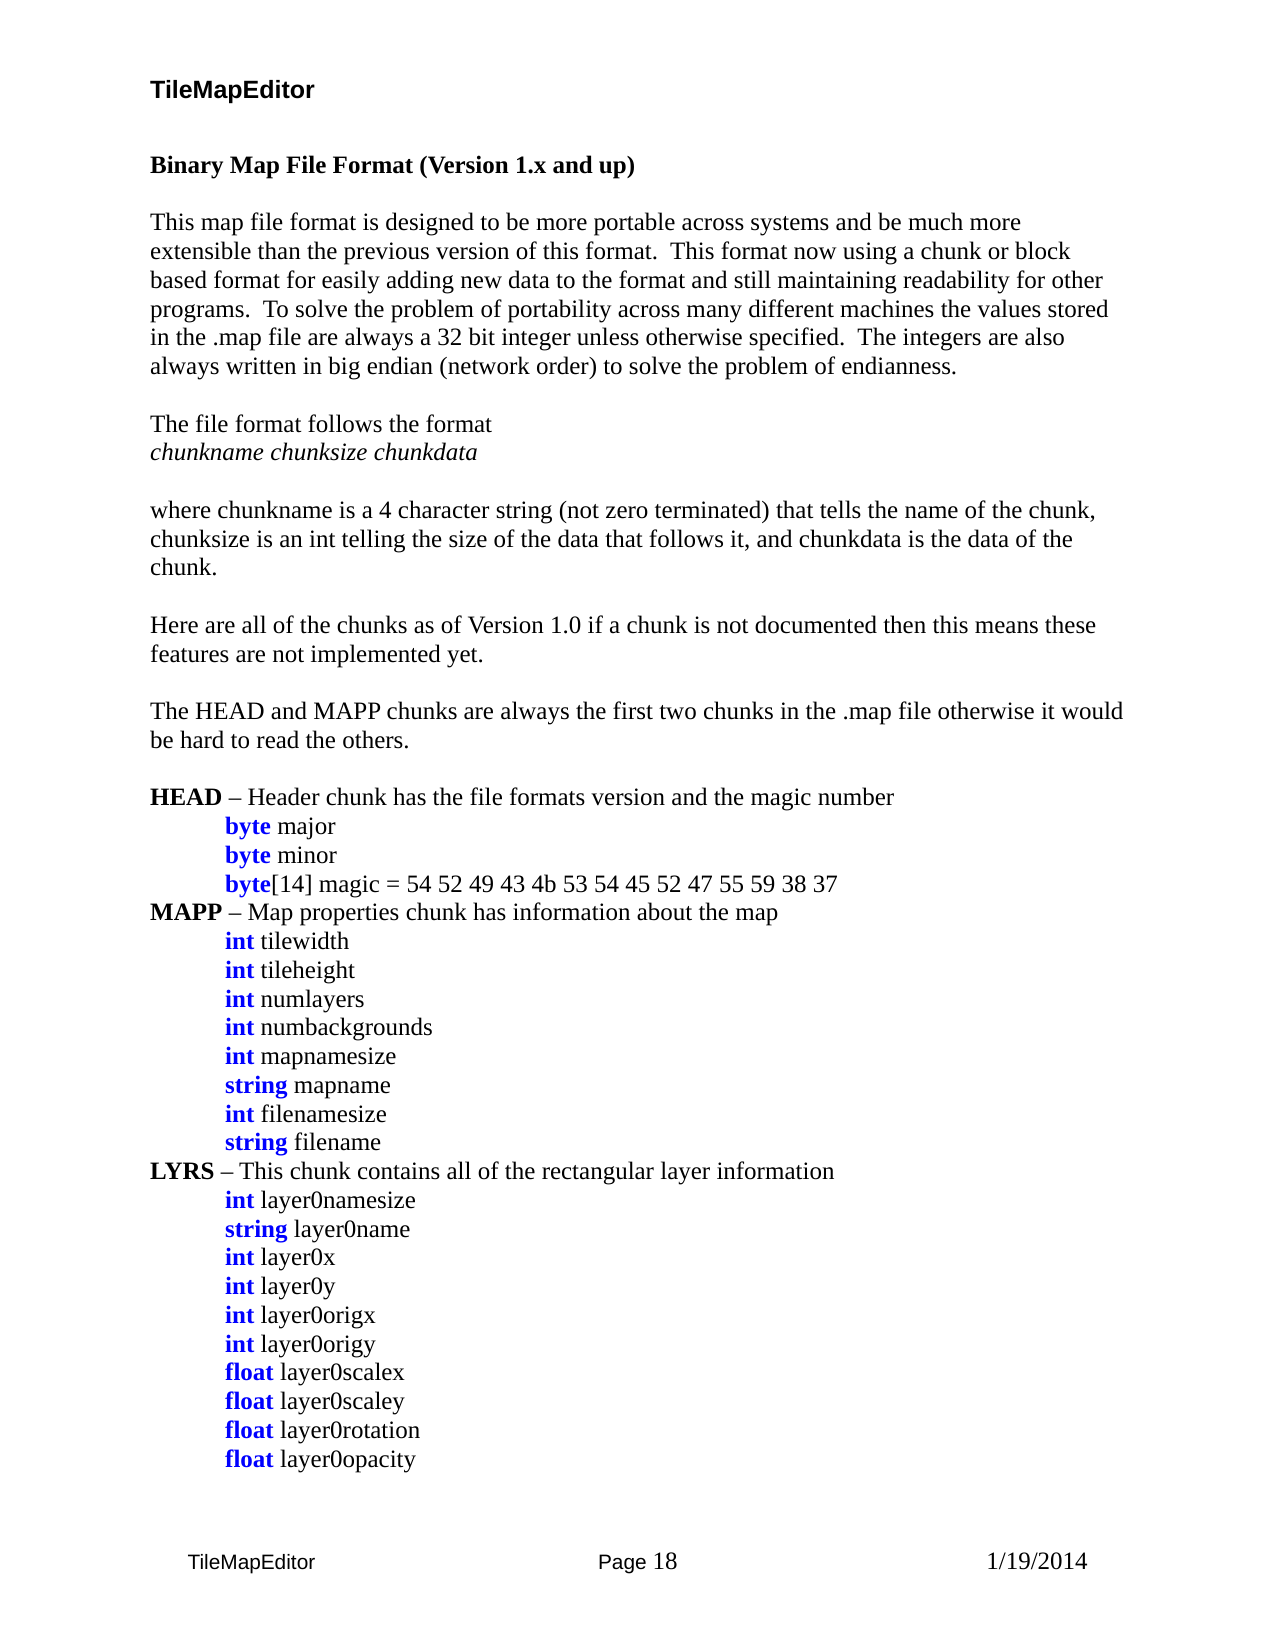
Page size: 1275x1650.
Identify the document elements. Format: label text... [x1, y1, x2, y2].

text float layer0scaley [150, 1386, 1125, 1415]
text string layer0name [150, 1214, 1125, 1242]
text float layer0rotation [150, 1415, 1125, 1444]
text Here are all of the chunks as of Version 1.0 if a chunk is not documented then this means these features are not implemented yet. [150, 610, 1125, 667]
text int mapnamesize [150, 1041, 1125, 1070]
text The file format follows the format [150, 409, 1125, 437]
text Binary Map File Format (Version 1.x and up) [150, 150, 1125, 179]
text float layer0scalex [150, 1357, 1125, 1386]
text where chunkname is a 4 character string (not zero terminated) that tells the name of the chunk, chunksize is an int telling the size of the data that follows it, and chunkdata is the data of the chunk. [150, 495, 1125, 581]
text LYRS – This chunk contains all of the rectangular layer information [150, 1156, 1125, 1185]
text byte[14] magic = 54 52 49 43 4b 53 54 45 52 47 55 59 38 37 [150, 869, 1125, 897]
text int layer0y [150, 1271, 1125, 1300]
text HEAD – Header chunk has the file formats version and the magic number [150, 782, 1125, 811]
text int filenamesize [150, 1099, 1125, 1127]
text int layer0origx [150, 1300, 1125, 1329]
text int numbackgrounds [150, 1012, 1125, 1041]
text This map file format is designed to be more portable across systems and be much more extensible than the previous version of this format. This format now using a chunk or block based format for easily adding new data to the format and still maintaining readability for other programs. To solve the problem of portability across many different machines the values stored in the .map file are always a 32 bit integer unless otherwise specified. The integers are also always written in big endian (network order) to solve the problem of endianness. [150, 207, 1125, 380]
text chunkname chunksize chunkdata [150, 437, 1125, 466]
text int tilewidth [150, 926, 1125, 955]
text int numlayers [150, 984, 1125, 1012]
text string mapname [150, 1070, 1125, 1099]
text int layer0origy [150, 1329, 1125, 1357]
text int layer0namesize [150, 1185, 1125, 1214]
text byte major [150, 811, 1125, 840]
text float layer0opacity [150, 1444, 1125, 1472]
text The HEAD and MAPP chunks are always the first two chunks in the .map file otherwise it would be hard to read the others. [150, 696, 1125, 754]
text int tileheight [150, 955, 1125, 984]
text MAPP – Map properties chunk has information about the map [150, 897, 1125, 926]
text byte minor [150, 840, 1125, 869]
text int layer0x [150, 1242, 1125, 1271]
text string filename [150, 1127, 1125, 1156]
